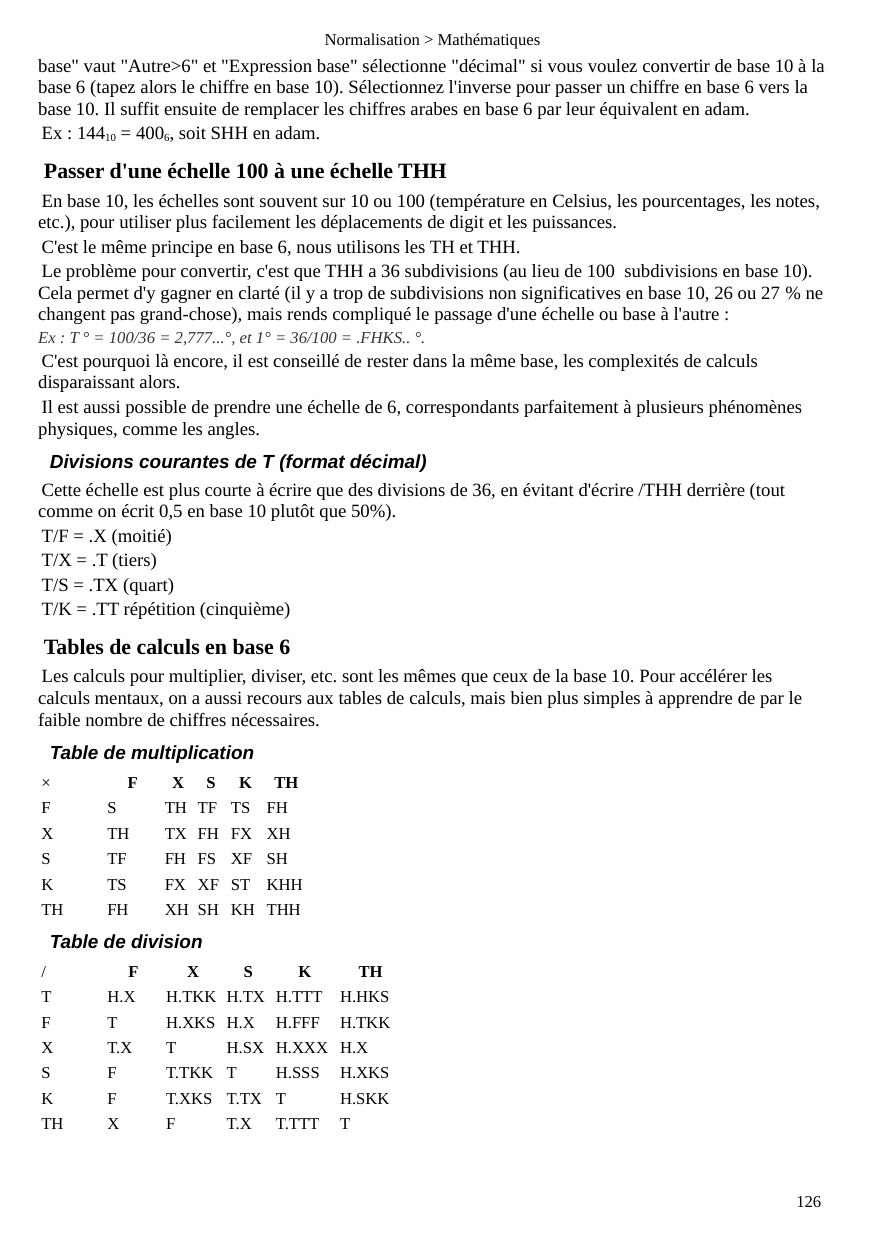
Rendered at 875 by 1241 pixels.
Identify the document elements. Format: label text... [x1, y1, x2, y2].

table_cell S [104, 795, 161, 820]
table_header TH [337, 959, 404, 984]
table_cell F [104, 1060, 163, 1086]
table_cell H.SSS [273, 1060, 337, 1086]
table_cell H.XKS [337, 1060, 404, 1086]
table_header / [38, 959, 104, 984]
table_cell K [38, 1086, 104, 1111]
table_cell H.XXX [273, 1035, 337, 1060]
table_cell T [163, 1035, 223, 1060]
table_cell H.TX [223, 984, 272, 1009]
table_header F [104, 959, 163, 984]
table_cell T [337, 1111, 404, 1136]
table_cell TH [104, 820, 161, 846]
table_cell XH [263, 820, 309, 846]
table_header K [273, 959, 337, 984]
table_header X [161, 770, 194, 795]
table_cell H.XKS [163, 1009, 223, 1035]
table_cell K [38, 871, 104, 897]
table_cell FX [228, 820, 263, 846]
table_cell H.SX [223, 1035, 272, 1060]
table_cell XH [161, 897, 194, 922]
table_cell TH [161, 795, 194, 820]
table_cell FH [161, 846, 194, 871]
text Cette échelle est plus courte à écrire que des divisions de 36, en évitant d'écrire /THH derrière (tout comme on écrit 0,5 en base 10 plutôt que 50%). [38, 478, 827, 522]
table_cell X [38, 1035, 104, 1060]
table_cell TF [194, 795, 227, 820]
text Les calculs pour multiplier, diviser, etc. sont les mêmes que ceux de la base 10. Pour accélérer les calculs mentaux, on a aussi recours aux tables de calculs, mais bien plus simples à apprendre de par le faible nombre de chiffres nécessaires. [38, 665, 827, 730]
text T/S = .TX (quart) [38, 573, 827, 595]
table_cell H.TKK [337, 1009, 404, 1035]
table_cell S [38, 846, 104, 871]
table_cell TX [161, 820, 194, 846]
text T/F = .X (moitié) [38, 524, 827, 546]
table_cell H.X [223, 1009, 272, 1035]
table_cell T [104, 1009, 163, 1035]
text Il est aussi possible de prendre une échelle de 6, correspondants parfaitement à plusieurs phénomènes physiques, comme les angles. [38, 396, 827, 439]
subtitle Table de division [49, 931, 827, 953]
table_cell KH [228, 897, 263, 922]
table_cell T [273, 1086, 337, 1111]
text Le problème pour convertir, c'est que THH a 36 subdivisions (au lieu de 100 subdivisions en base 10). Cela permet d'y gagner en clarté (il y a trop de subdivisions non significatives en base 10, 26 ou 27 % ne changent pas grand-chose), mais rends compliqué le passage d'une échelle ou base à l'autre : [38, 260, 827, 325]
table_cell S [38, 1060, 104, 1086]
text Ex : T ° = 100/36 = 2,777...°, et 1° = 36/100 = .FHKS.. °. [38, 328, 827, 347]
table_cell T.X [104, 1035, 163, 1060]
table_cell T.XKS [163, 1086, 223, 1111]
table_cell FX [161, 871, 194, 897]
table_cell H.SKK [337, 1086, 404, 1111]
table_cell T.TX [223, 1086, 272, 1111]
text base" vaut "Autre>6" et "Expression base" sélectionne "décimal" si vous voulez convertir de base 10 à la base 6 (tapez alors le chiffre en base 10). Sélectionnez l'inverse pour passer un chiffre en base 6 vers la base 10. Il suffit ensuite de remplacer les chiffres arabes en base 6 par leur équivalent en adam. [38, 54, 827, 119]
table_cell F [163, 1111, 223, 1136]
table_cell FH [263, 795, 309, 820]
table_cell H.TTT [273, 984, 337, 1009]
table_header K [228, 770, 263, 795]
table_cell T.X [223, 1111, 272, 1136]
table_cell T [38, 984, 104, 1009]
table_cell THH [263, 897, 309, 922]
table_cell KHH [263, 871, 309, 897]
text En base 10, les échelles sont souvent sur 10 ou 100 (température en Celsius, les pourcentages, les notes, etc.), pour utiliser plus facilement les déplacements de digit et les puissances. [38, 189, 827, 233]
table_header × [38, 770, 104, 795]
text C'est pourquoi là encore, il est conseillé de rester dans la même base, les complexités de calculs disparaissant alors. [38, 350, 827, 393]
table_cell SH [194, 897, 227, 922]
table_cell F [38, 795, 104, 820]
table_cell H.X [337, 1035, 404, 1060]
table_header TH [263, 770, 309, 795]
table_cell TH [38, 897, 104, 922]
table_cell TF [104, 846, 161, 871]
subtitle Table de multiplication [49, 742, 827, 763]
table_cell ST [228, 871, 263, 897]
table_header S [194, 770, 227, 795]
table_cell H.FFF [273, 1009, 337, 1035]
table_cell TH [38, 1111, 104, 1136]
table_header X [163, 959, 223, 984]
table_cell X [38, 820, 104, 846]
table_cell XF [228, 846, 263, 871]
table_cell H.TKK [163, 984, 223, 1009]
subtitle Tables de calculs en base 6 [44, 634, 827, 659]
subtitle Divisions courantes de T (format décimal) [49, 451, 827, 472]
table_header S [223, 959, 272, 984]
text Ex : 14410 = 4006, soit SHH en adam. [38, 122, 827, 144]
table_cell FH [194, 820, 227, 846]
table_cell T.TKK [163, 1060, 223, 1086]
table_cell TS [104, 871, 161, 897]
table_cell F [104, 1086, 163, 1111]
table_cell X [104, 1111, 163, 1136]
table_cell T.TTT [273, 1111, 337, 1136]
table_cell H.HKS [337, 984, 404, 1009]
table_cell FS [194, 846, 227, 871]
table_cell T [223, 1060, 272, 1086]
table_cell TS [228, 795, 263, 820]
text T/K = .TT répétition (cinquième) [38, 598, 827, 619]
text T/X = .T (tiers) [38, 549, 827, 571]
table_header F [104, 770, 161, 795]
table_cell FH [104, 897, 161, 922]
text C'est le même principe en base 6, nous utilisons les TH et THH. [38, 236, 827, 257]
table_cell SH [263, 846, 309, 871]
table_cell XF [194, 871, 227, 897]
table_cell H.X [104, 984, 163, 1009]
subtitle Passer d'une échelle 100 à une échelle THH [44, 158, 827, 184]
table_cell F [38, 1009, 104, 1035]
